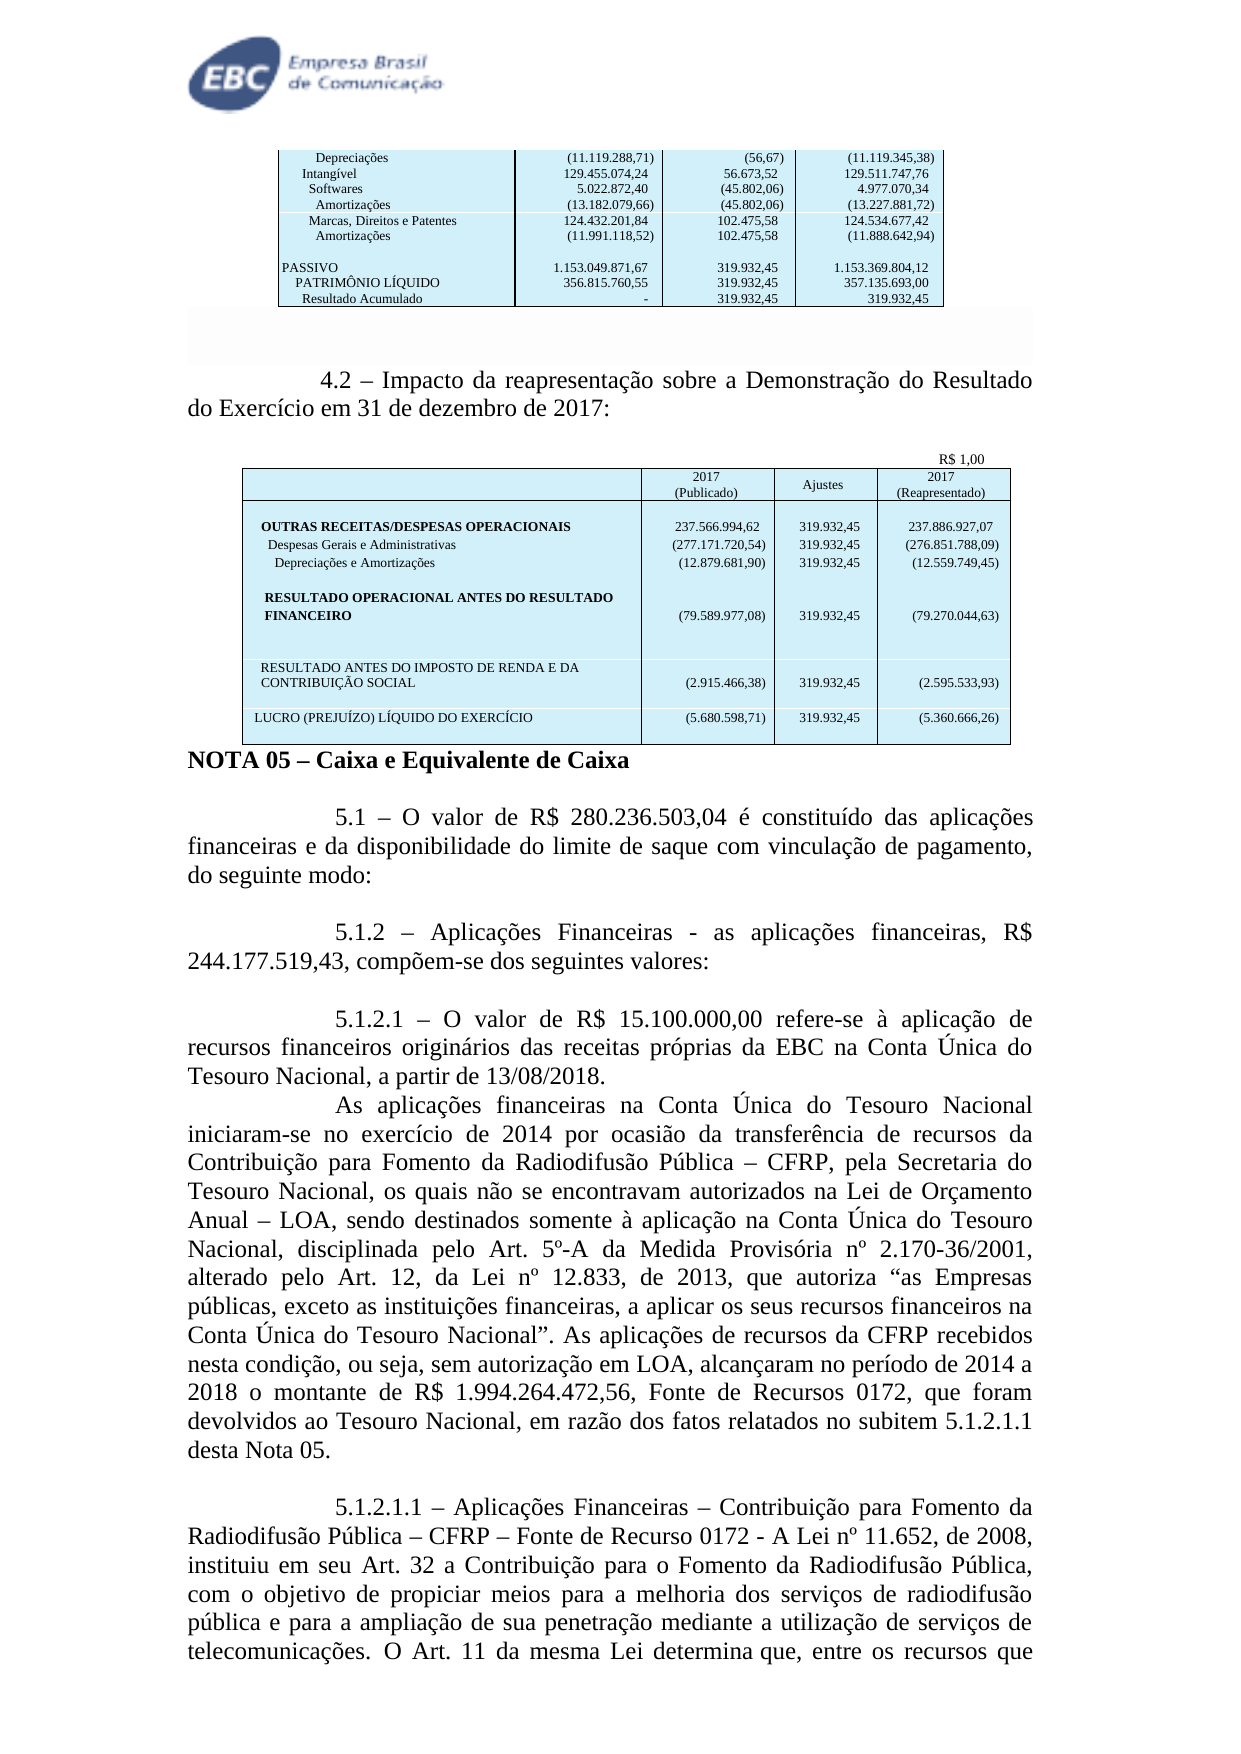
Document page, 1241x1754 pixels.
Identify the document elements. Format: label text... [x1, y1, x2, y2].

table_cell 319.932,45 [775, 606, 877, 624]
table_cell 319.932,45 [663, 275, 795, 291]
table_cell [796, 244, 943, 259]
table_cell 319.932,45 [775, 553, 877, 571]
text 5.1.2.1 – O valor de R$ 15.100.000,00 refere-se à aplicação de recursos financeiros originários das receitas próprias da EBC na Conta Única do Tesouro Nacional, a partir de 13/08/2018. [187, 1004, 1033, 1090]
table_cell [775, 571, 877, 589]
table_cell 1.153.049.871,67 [516, 259, 662, 275]
table_cell (11.119.288,71) [516, 150, 662, 166]
table_cell LUCRO (PREJUÍZO) LÍQUIDO DO EXERCÍCIO [243, 709, 641, 726]
table_cell [642, 589, 774, 606]
table_cell (2.915.466,38) [642, 660, 774, 691]
table_cell [775, 624, 877, 642]
table_header 2017 (Publicado) [642, 469, 774, 500]
table_cell Despesas Gerais e Administrativas [243, 536, 641, 553]
table_cell (5.360.666,26) [878, 709, 1010, 726]
table_cell 129.511.747,76 [796, 166, 943, 181]
table_cell OUTRAS RECEITAS/DESPESAS OPERACIONAIS [243, 518, 641, 536]
table_cell [243, 691, 641, 708]
table_cell [775, 589, 877, 606]
text 5.1 – O valor de R$ 280.236.503,04 é constituído das aplicações financeiras e da disponibilidade do limite de saque com vinculação de pagamento, do seguinte modo: [187, 802, 1033, 889]
table_cell [243, 624, 641, 642]
table_cell (13.182.079,66) [516, 197, 662, 212]
table_cell [642, 501, 774, 518]
table_cell [775, 726, 877, 744]
table_header [243, 469, 641, 500]
table_cell [878, 589, 1010, 606]
table_cell 319.932,45 [796, 291, 943, 306]
table_cell (79.589.977,08) [642, 606, 774, 624]
table_cell 319.932,45 [663, 291, 795, 306]
table_cell [279, 244, 514, 259]
table_cell (11.888.642,94) [796, 228, 943, 244]
table_cell 124.432.201,84 [516, 213, 662, 228]
text R$ 1,00 [187, 451, 984, 468]
table_cell (12.559.749,45) [878, 553, 1010, 571]
table_cell [775, 691, 877, 708]
text 5.1.2.1.1 – Aplicações Financeiras – Contribuição para Fomento da Radiodifusão Pública – CFRP – Fonte de Recurso 0172 - A Lei nº 11.652, de 2008, instituiu em seu Art. 32 a Contribuição para o Fomento da Radiodifusão Pública, com o objetivo de propiciar meios para a melhoria dos serviços de radiodifusão pública e para a ampliação de sua penetração mediante a utilização de serviços de telecomunicações. O Art. 11 da mesma Lei determina que, entre os recursos que [187, 1492, 1033, 1665]
table_cell 319.932,45 [775, 536, 877, 553]
table_cell (2.595.533,93) [878, 660, 1010, 691]
table_cell (276.851.788,09) [878, 536, 1010, 553]
table_cell [642, 642, 774, 659]
table_cell (12.879.681,90) [642, 553, 774, 571]
table_cell [878, 501, 1010, 518]
text 4.2 – Impacto da reapresentação sobre a Demonstração do Resultado do Exercício em 31 de dezembro de 2017: [187, 365, 1033, 422]
table_cell 357.135.693,00 [796, 275, 943, 291]
table_cell PASSIVO [279, 259, 514, 275]
table_header 2017 (Reapresentado) [878, 469, 1010, 500]
table_cell [243, 726, 641, 744]
table_cell Intangível [279, 166, 514, 181]
table_cell (5.680.598,71) [642, 709, 774, 726]
table_cell Marcas, Direitos e Patentes [279, 213, 514, 228]
table_cell (45.802,06) [663, 197, 795, 212]
table_cell 356.815.760,55 [516, 275, 662, 291]
table_cell [243, 501, 641, 518]
table_cell [878, 571, 1010, 589]
table_cell [642, 571, 774, 589]
table_cell [878, 642, 1010, 659]
table_cell 237.886.927,07 [878, 518, 1010, 536]
table_cell RESULTADO ANTES DO IMPOSTO DE RENDA E DA CONTRIBUIÇÃO SOCIAL [243, 660, 641, 691]
table_cell FINANCEIRO [243, 606, 641, 624]
table_cell 102.475,58 [663, 213, 795, 228]
table_header Ajustes [775, 469, 877, 500]
table_cell 319.932,45 [775, 660, 877, 691]
table_cell 5.022.872,40 [516, 181, 662, 197]
table_cell [642, 691, 774, 708]
table_cell [516, 244, 662, 259]
table_cell 1.153.369.804,12 [796, 259, 943, 275]
text NOTA 05 – Caixa e Equivalente de Caixa [187, 745, 1033, 774]
table_cell (13.227.881,72) [796, 197, 943, 212]
table_cell [642, 726, 774, 744]
table_cell (11.991.118,52) [516, 228, 662, 244]
table_cell [878, 624, 1010, 642]
table_cell [775, 501, 877, 518]
table_cell 102.475,58 [663, 228, 795, 244]
table_cell (79.270.044,63) [878, 606, 1010, 624]
table_cell [663, 244, 795, 259]
table_cell Amortizações [279, 228, 514, 244]
table_cell 319.932,45 [775, 709, 877, 726]
table_cell RESULTADO OPERACIONAL ANTES DO RESULTADO [243, 589, 641, 606]
table_cell PATRIMÔNIO LÍQUIDO [279, 275, 514, 291]
table_cell 124.534.677,42 [796, 213, 943, 228]
table_cell Depreciações e Amortizações [243, 553, 641, 571]
table_cell [878, 691, 1010, 708]
table_cell Softwares [279, 181, 514, 197]
table_cell [243, 642, 641, 659]
text As aplicações financeiras na Conta Única do Tesouro Nacional iniciaram-se no exercício de 2014 por ocasião da transferência de recursos da Contribuição para Fomento da Radiodifusão Pública – CFRP, pela Secretaria do Tesouro Nacional, os quais não se encontravam autorizados na Lei de Orçamento Anual – LOA, sendo destinados somente à aplicação na Conta Única do Tesouro Nacional, disciplinada pelo Art. 5º-A da Medida Provisória nº 2.170-36/2001, alterado pelo Art. 12, da Lei nº 12.833, de 2013, que autoriza “as Empresas públicas, exceto as instituições financeiras, a aplicar os seus recursos financeiros na Conta Única do Tesouro Nacional”. As aplicações de recursos da CFRP recebidos nesta condição, ou seja, sem autorização em LOA, alcançaram no período de 2014 a 2018 o montante de R$ 1.994.264.472,56, Fonte de Recursos 0172, que foram devolvidos ao Tesouro Nacional, em razão dos fatos relatados no subitem 5.1.2.1.1 desta Nota 05. [187, 1090, 1033, 1464]
table_cell [243, 571, 641, 589]
table_cell (11.119.345,38) [796, 150, 943, 166]
table_cell [878, 726, 1010, 744]
table_cell (56,67) [663, 150, 795, 166]
table_cell - [516, 291, 662, 306]
table_cell (45.802,06) [663, 181, 795, 197]
table_cell 319.932,45 [775, 518, 877, 536]
table_cell 4.977.070,34 [796, 181, 943, 197]
table_cell [775, 642, 877, 659]
table_cell 56.673,52 [663, 166, 795, 181]
table_cell 237.566.994,62 [642, 518, 774, 536]
table_cell [642, 624, 774, 642]
table_cell 129.455.074,24 [516, 166, 662, 181]
table_cell Resultado Acumulado [279, 291, 514, 306]
table_cell (277.171.720,54) [642, 536, 774, 553]
table_cell Amortizações [279, 197, 514, 212]
table_cell Depreciações [279, 150, 514, 166]
table_cell 319.932,45 [663, 259, 795, 275]
text 5.1.2 – Aplicações Financeiras - as aplicações financeiras, R$ 244.177.519,43, compõem-se dos seguintes valores: [187, 917, 1033, 975]
